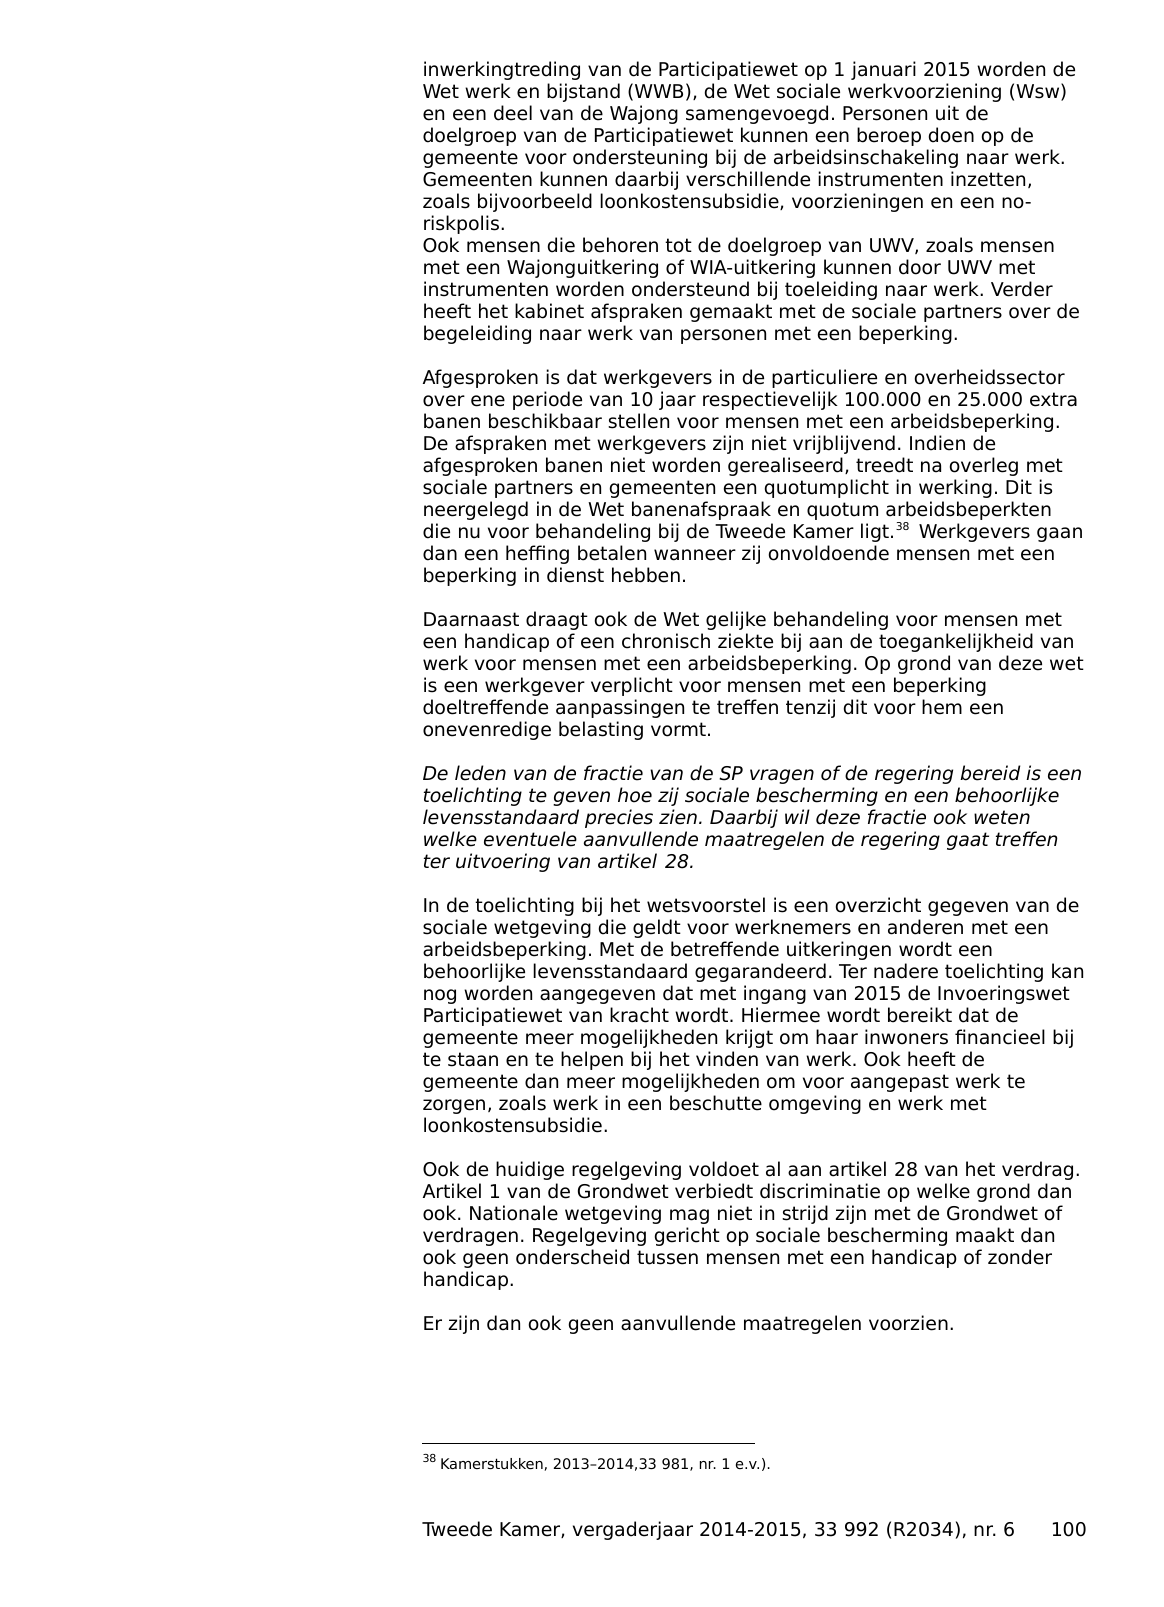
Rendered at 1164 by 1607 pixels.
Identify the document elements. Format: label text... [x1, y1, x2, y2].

text Kamerstukken, 2013–2014,33 981, nr. 1 e.v.). [422, 1452, 1087, 1474]
text In de toelichting bij het wetsvoorstel is een overzicht gegeven van de sociale wetgeving die geldt voor werknemers en anderen met een arbeidsbeperking. Met de betreffende uitkeringen wordt een behoorlijke levensstandaard gegarandeerd. Ter nadere toelichting kan nog worden aangegeven dat met ingang van 2015 de Invoeringswet Participatiewet van kracht wordt. Hiermee wordt bereikt dat de gemeente meer mogelijkheden krijgt om haar inwoners financieel bij te staan en te helpen bij het vinden van werk. Ook heeft de gemeente dan meer mogelijkheden om voor aangepast werk te zorgen, zoals werk in een beschutte omgeving en werk met loonkostensubsidie. [422, 895, 1087, 1137]
text inwerkingtreding van de Participatiewet op 1 januari 2015 worden de Wet werk en bijstand (WWB), de Wet sociale werkvoorziening (Wsw) en een deel van de Wajong samengevoegd. Personen uit de doelgroep van de Participatiewet kunnen een beroep doen op de gemeente voor ondersteuning bij de arbeidsinschakeling naar werk. Gemeenten kunnen daarbij verschillende instrumenten inzetten, zoals bijvoorbeeld loonkostensubsidie, voorzieningen en een no-riskpolis. [422, 59, 1087, 235]
text De leden van de fractie van de SP vragen of de regering bereid is een toelichting te geven hoe zij sociale bescherming en een behoorlijke levensstandaard precies zien. Daarbij wil deze fractie ook weten welke eventuele aanvullende maatregelen de regering gaat treffen ter uitvoering van artikel 28. [422, 763, 1087, 873]
text Er zijn dan ook geen aanvullende maatregelen voorzien. [422, 1313, 1087, 1335]
text Afgesproken is dat werkgevers in de particuliere en overheidssector over ene periode van 10 jaar respectievelijk 100.000 en 25.000 extra banen beschikbaar stellen voor mensen met een arbeidsbeperking. De afspraken met werkgevers zijn niet vrijblijvend. Indien de afgesproken banen niet worden gerealiseerd, treedt na overleg met sociale partners en gemeenten een quotumplicht in werking. Dit is neergelegd in de Wet banenafspraak en quotum arbeidsbeperkten die nu voor behandeling bij de Tweede Kamer ligt. Werkgevers gaan dan een heffing betalen wanneer zij onvoldoende mensen met een beperking in dienst hebben. [422, 367, 1087, 587]
text Ook mensen die behoren tot de doelgroep van UWV, zoals mensen met een Wajonguitkering of WIA-uitkering kunnen door UWV met instrumenten worden ondersteund bij toeleiding naar werk. Verder heeft het kabinet afspraken gemaakt met de sociale partners over de begeleiding naar werk van personen met een beperking. [422, 235, 1087, 345]
text Daarnaast draagt ook de Wet gelijke behandeling voor mensen met een handicap of een chronisch ziekte bij aan de toegankelijkheid van werk voor mensen met een arbeidsbeperking. Op grond van deze wet is een werkgever verplicht voor mensen met een beperking doeltreffende aanpassingen te treffen tenzij dit voor hem een onevenredige belasting vormt. [422, 609, 1087, 741]
text Ook de huidige regelgeving voldoet al aan artikel 28 van het verdrag. Artikel 1 van de Grondwet verbiedt discriminatie op welke grond dan ook. Nationale wetgeving mag niet in strijd zijn met de Grondwet of verdragen. Regelgeving gericht op sociale bescherming maakt dan ook geen onderscheid tussen mensen met een handicap of zonder handicap. [422, 1159, 1087, 1291]
